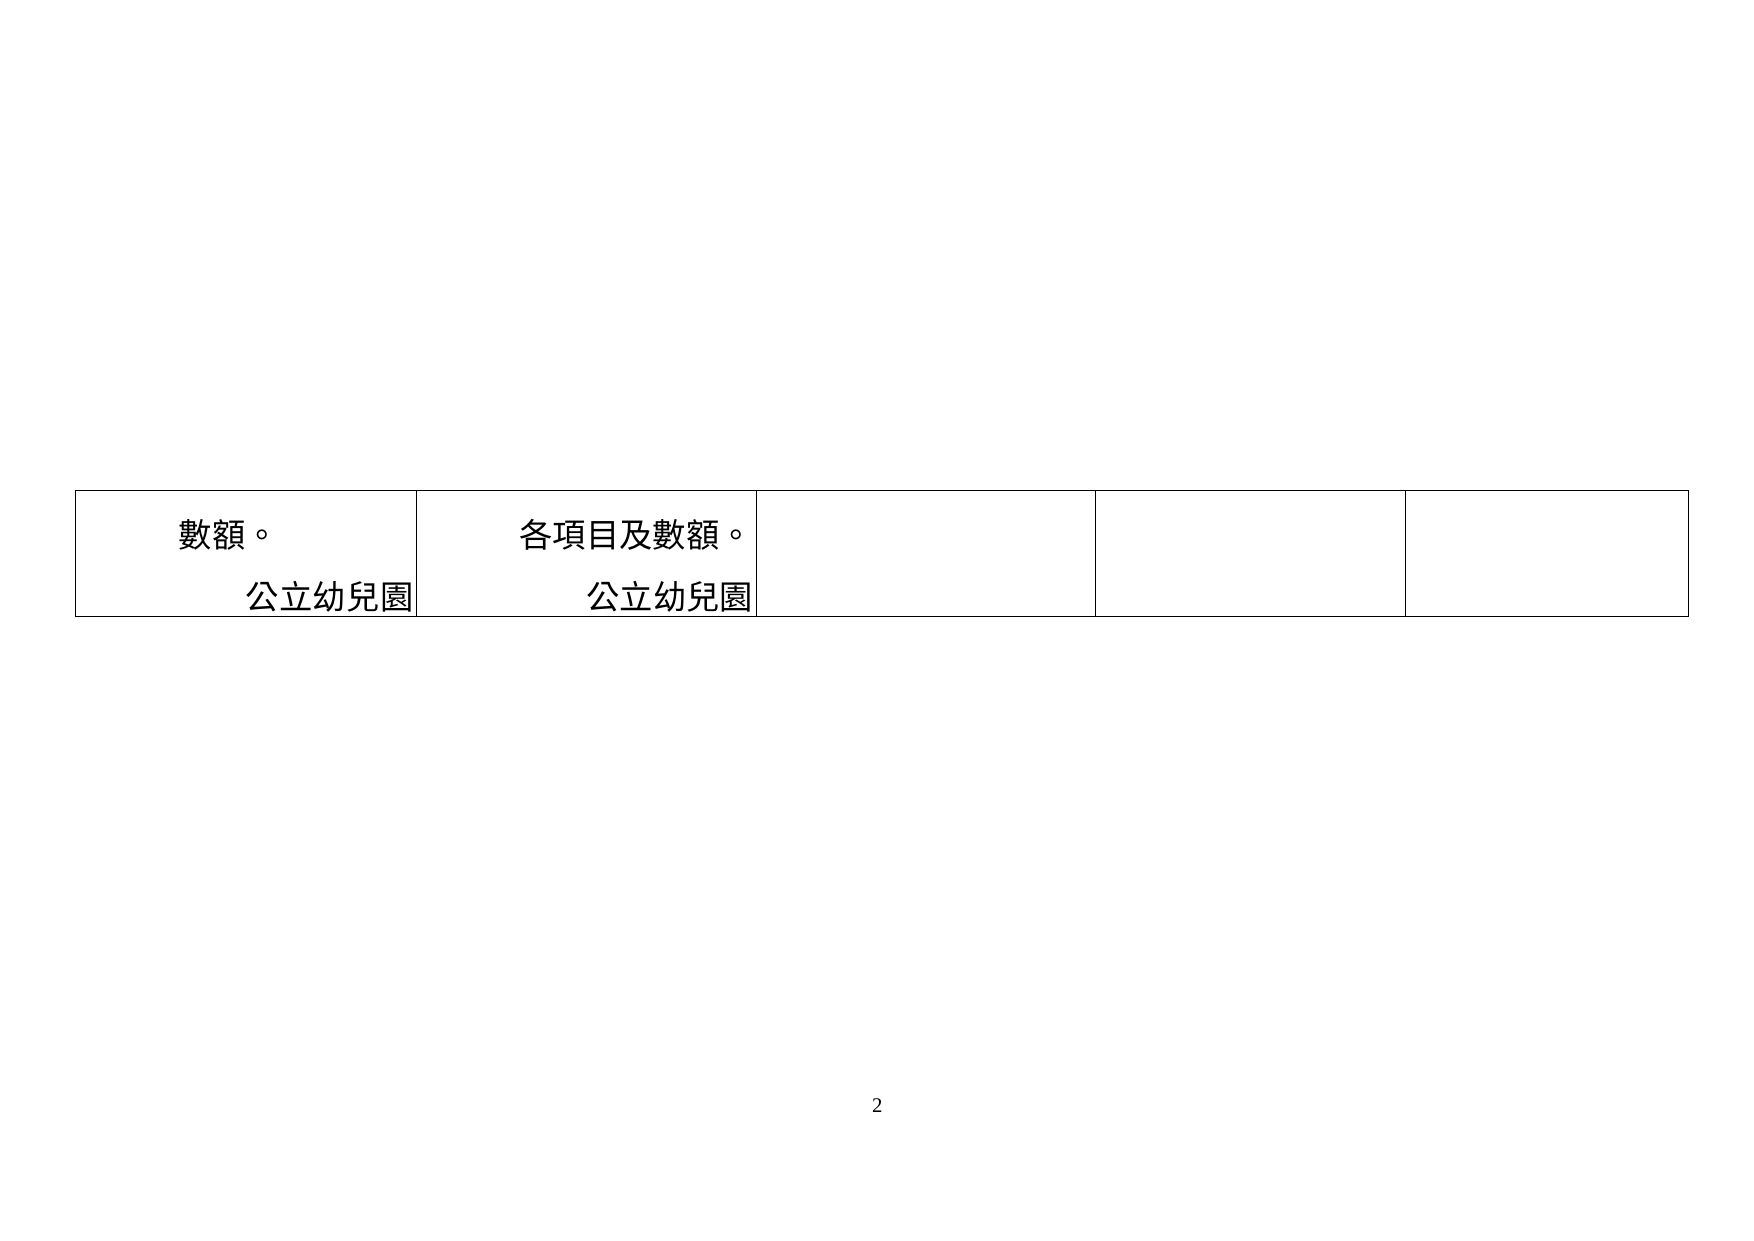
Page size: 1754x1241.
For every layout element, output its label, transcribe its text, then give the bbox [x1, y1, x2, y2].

table_cell [757, 491, 1095, 616]
table_cell 各項目及數額。 公立幼兒園 [417, 491, 756, 616]
table_cell [1096, 491, 1405, 616]
table_cell 數額。 公立幼兒園 [76, 491, 416, 616]
table_cell [1406, 491, 1688, 616]
